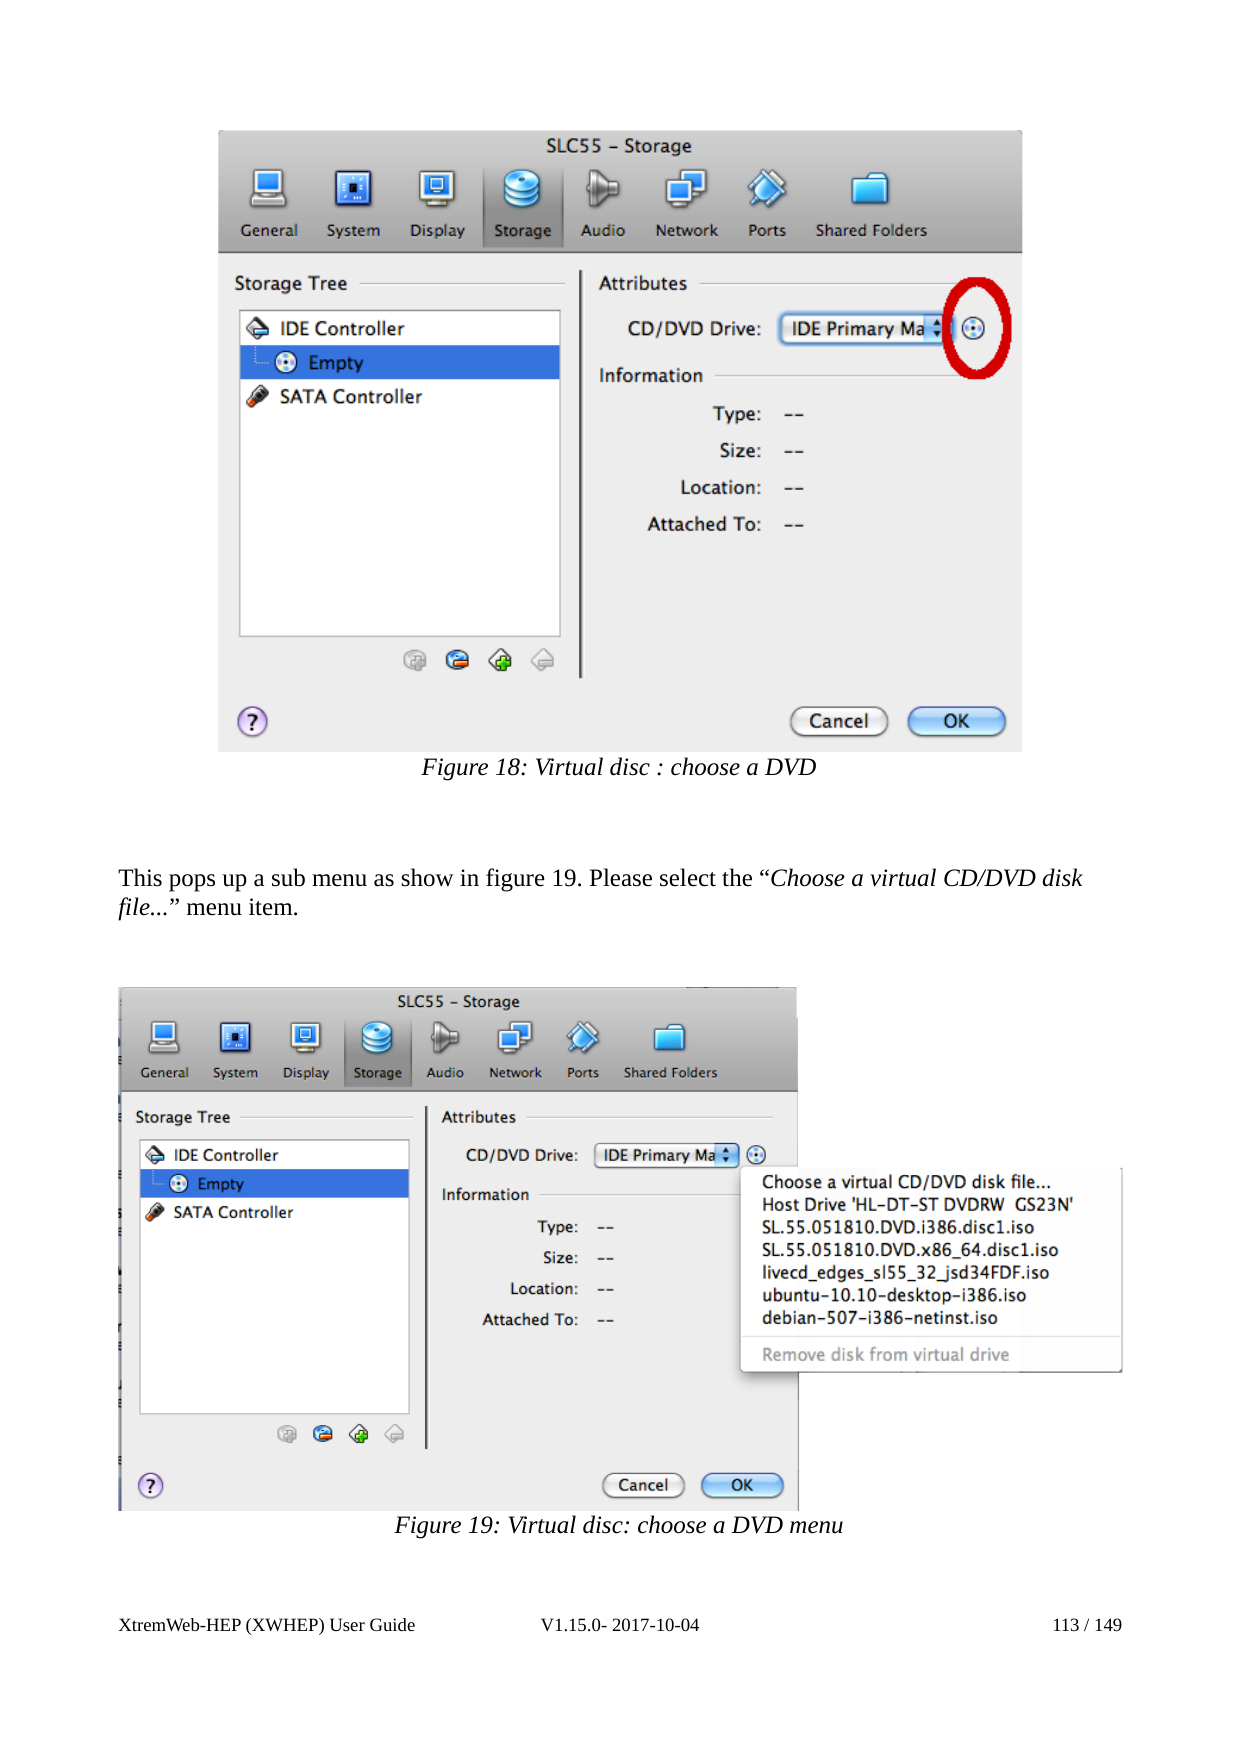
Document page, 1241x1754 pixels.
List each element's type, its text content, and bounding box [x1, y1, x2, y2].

picture [218, 130, 1023, 752]
text Figure 19: Virtual disc: choose a DVD menu [118, 1511, 1122, 1539]
text Figure 18: Virtual disc : choose a DVD [218, 752, 1022, 781]
picture [118, 987, 1123, 1511]
text This pops up a sub menu as show in figure 19. Please select the “Choose a virtual CD/DVD disk file...” menu item. [118, 863, 1122, 921]
